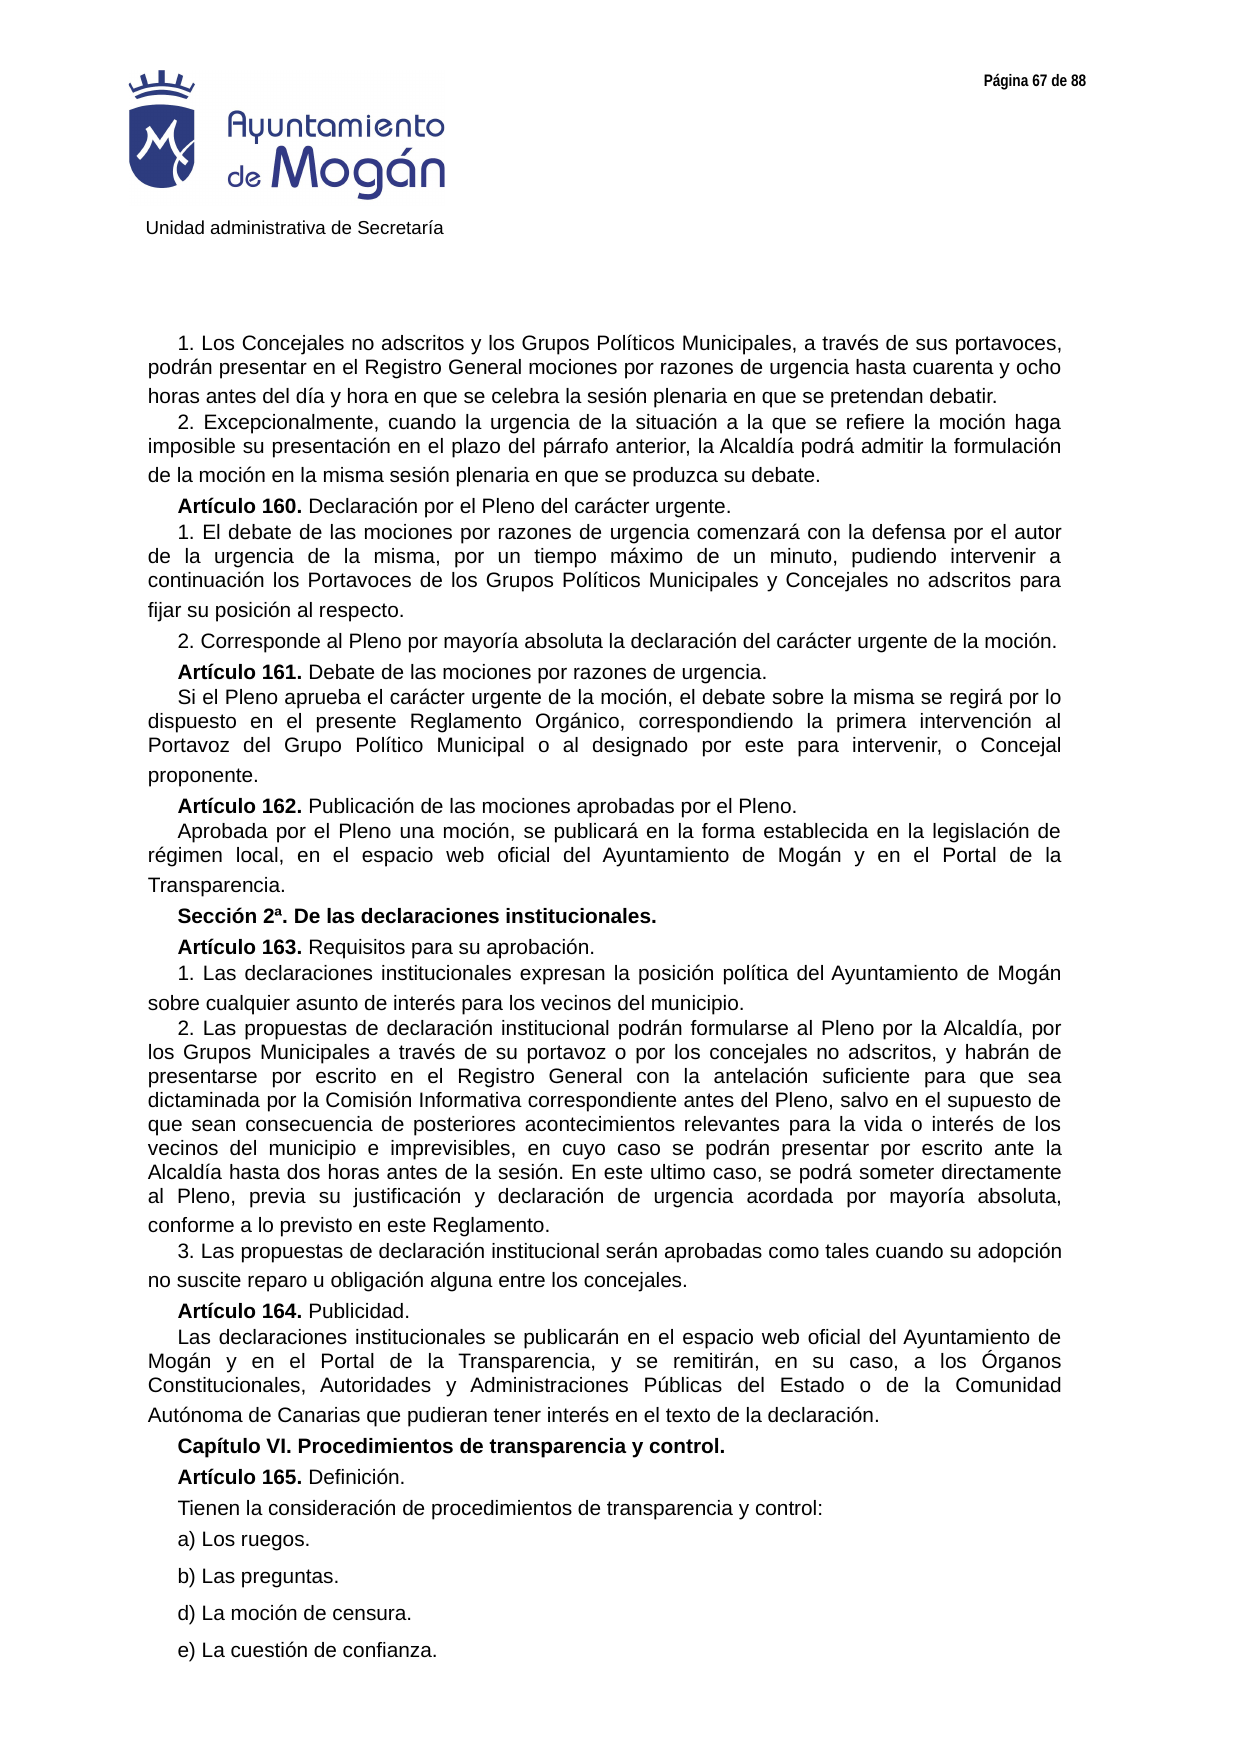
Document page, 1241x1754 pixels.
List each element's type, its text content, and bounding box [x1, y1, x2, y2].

text Tienen la consideración de procedimientos de transparencia y control: [148, 1490, 1063, 1521]
text 1. Los Concejales no adscritos y los Grupos Políticos Municipales, a través de sus portavoces, podrán presentar en el Registro General mociones por razones de urgencia hasta cuarenta y ocho horas antes del día y hora en que se celebra la sesión plenaria en que se pretendan debatir. [148, 331, 1063, 409]
text d) La moción de censura. [148, 1595, 1063, 1627]
text Si el Pleno aprueba el carácter urgente de la moción, el debate sobre la misma se regirá por lo dispuesto en el presente Reglamento Orgánico, correspondiendo la primera intervención al Portavoz del Grupo Político Municipal o al designado por este para intervenir, o Concejal proponente. [148, 685, 1063, 788]
text Artículo 161. Debate de las mociones por razones de urgencia. [148, 654, 1063, 685]
text 2. Excepcionalmente, cuando la urgencia de la situación a la que se refiere la moción haga imposible su presentación en el plazo del párrafo anterior, la Alcaldía podrá admitir la formulación de la moción en la misma sesión plenaria en que se produzca su debate. [148, 409, 1063, 489]
picture [128, 70, 445, 206]
text 1. Las declaraciones institucionales expresan la posición política del Ayuntamiento de Mogán sobre cualquier asunto de interés para los vecinos del municipio. [148, 961, 1063, 1016]
text 1. El debate de las mociones por razones de urgencia comenzará con la defensa por el autor de la urgencia de la misma, por un tiempo máximo de un minuto, pudiendo intervenir a continuación los Portavoces de los Grupos Políticos Municipales y Concejales no adscritos para fijar su posición al respecto. [148, 520, 1063, 623]
text Las declaraciones institucionales se publicarán en el espacio web oficial del Ayuntamiento de Mogán y en el Portal de la Transparencia, y se remitirán, en su caso, a los Órganos Constitucionales, Autoridades y Administraciones Públicas del Estado o de la Comunidad Autónoma de Canarias que pudieran tener interés en el texto de la declaración. [148, 1325, 1063, 1428]
text b) Las preguntas. [148, 1558, 1063, 1589]
text Sección 2ª. De las declaraciones institucionales. [148, 898, 1063, 929]
text Artículo 164. Publicidad. [148, 1294, 1063, 1325]
text 2. Las propuestas de declaración institucional podrán formularse al Pleno por la Alcaldía, por los Grupos Municipales a través de su portavoz o por los concejales no adscritos, y habrán de presentarse por escrito en el Registro General con la antelación suficiente para que sea dictaminada por la Comisión Informativa correspondiente antes del Pleno, salvo en el supuesto de que sean consecuencia de posteriores acontecimientos relevantes para la vida o interés de los vecinos del municipio e imprevisibles, en cuyo caso se podrán presentar por escrito ante la Alcaldía hasta dos horas antes de la sesión. En este ultimo caso, se podrá someter directamente al Pleno, previa su justificación y declaración de urgencia acordada por mayoría absoluta, conforme a lo previsto en este Reglamento. [148, 1016, 1063, 1238]
text 3. Las propuestas de declaración institucional serán aprobadas como tales cuando su adopción no suscite reparo u obligación alguna entre los concejales. [148, 1238, 1063, 1294]
text Aprobada por el Pleno una moción, se publicará en la forma establecida en la legislación de régimen local, en el espacio web oficial del Ayuntamiento de Mogán y en el Portal de la Transparencia. [148, 819, 1063, 898]
text Artículo 160. Declaración por el Pleno del carácter urgente. [148, 489, 1063, 520]
text a) Los ruegos. [148, 1521, 1063, 1552]
text Capítulo VI. Procedimientos de transparencia y control. [148, 1428, 1063, 1459]
text Artículo 163. Requisitos para su aprobación. [148, 929, 1063, 961]
text Artículo 165. Definición. [148, 1459, 1063, 1490]
text e) La cuestión de confianza. [148, 1632, 1063, 1664]
text 2. Corresponde al Pleno por mayoría absoluta la declaración del carácter urgente de la moción. [148, 623, 1063, 654]
text Artículo 162. Publicación de las mociones aprobadas por el Pleno. [148, 788, 1063, 819]
